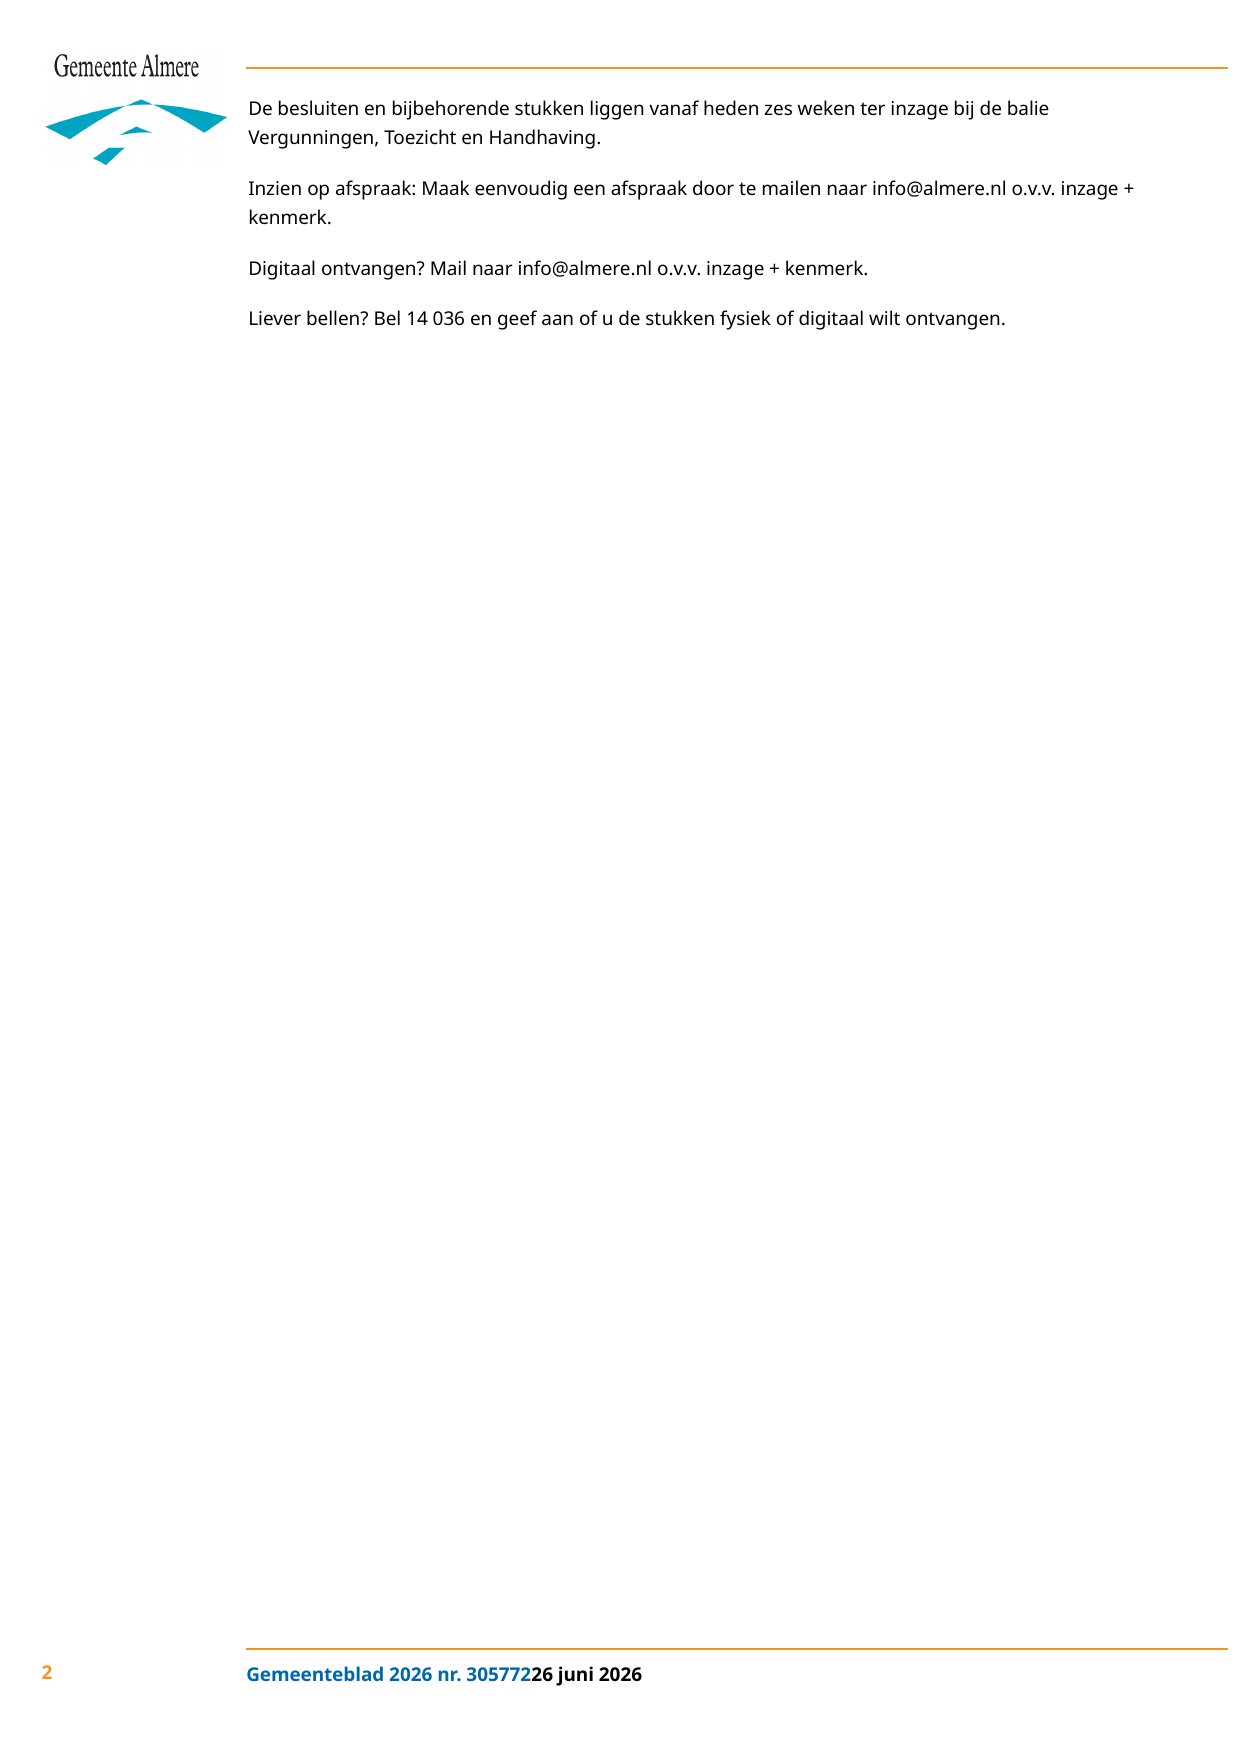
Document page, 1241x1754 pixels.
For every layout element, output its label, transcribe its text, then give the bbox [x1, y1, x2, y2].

text Inzien op afspraak: Maak eenvoudig een afspraak door te mailen naar info@almere.nl o.v.v. inzage + kenmerk. [248, 175, 1152, 230]
text Liever bellen? Bel 14 036 en geef aan of u de stukken fysiek of digitaal wilt ontvangen. [248, 305, 1152, 331]
picture [41, 47, 231, 172]
text De besluiten en bijbehorende stukken liggen vanaf heden zes weken ter inzage bij de balie Vergunningen, Toezicht en Handhaving. [248, 95, 1152, 150]
text Digitaal ontvangen? Mail naar info@almere.nl o.v.v. inzage + kenmerk. [248, 255, 1152, 281]
